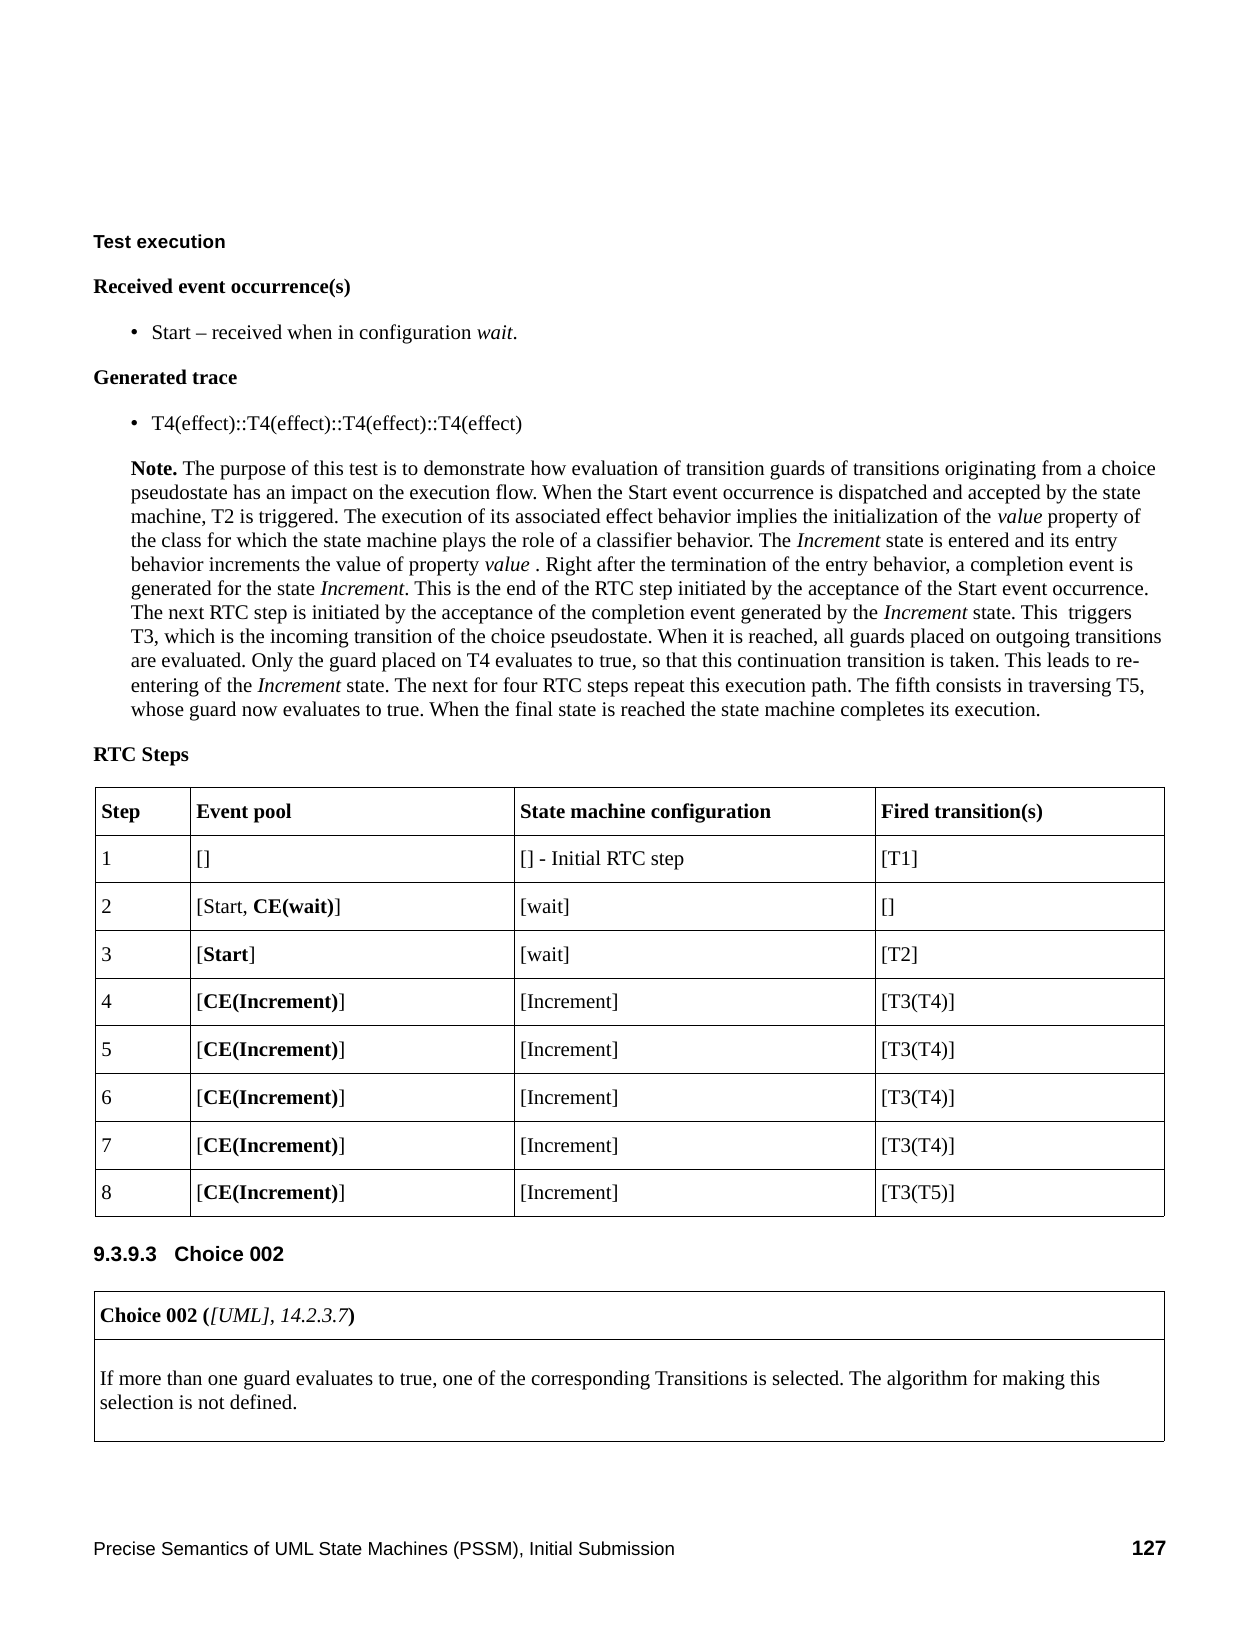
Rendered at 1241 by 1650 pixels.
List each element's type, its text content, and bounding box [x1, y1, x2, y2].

text Note. The purpose of this test is to demonstrate how evaluation of transition guards of transitions originating from a choice pseudostate has an impact on the execution flow. When the Start event occurrence is dispatched and accepted by the state machine, T2 is triggered. The execution of its associated effect behavior implies the initialization of the value property of the class for which the state machine plays the role of a classifier behavior. The Increment state is entered and its entry behavior increments the value of property value . Right after the termination of the entry behavior, a completion event is generated for the state Increment. This is the end of the RTC step initiated by the acceptance of the Start event occurrence. The next RTC step is initiated by the acceptance of the completion event generated by the Increment state. This triggers T3, which is the incoming transition of the choice pseudostate. When it is reached, all guards placed on outgoing transitions are evaluated. Only the guard placed on T4 evaluates to true, so that this continuation transition is taken. This leads to re-entering of the Increment state. The next for four RTC steps repeat this execution path. The fifth consists in traversing T5, whose guard now evaluates to true. When the final state is reached the state machine completes its execution. [131, 456, 1164, 721]
table_cell [] - Initial RTC step [515, 836, 875, 882]
table_cell [wait] [515, 883, 875, 930]
table_cell [] [876, 883, 1164, 930]
text RTC Steps [93, 742, 1164, 766]
table_cell 3 [96, 931, 190, 978]
table_cell [wait] [515, 931, 875, 978]
table_cell [Start, CE(wait)] [191, 883, 514, 930]
table_cell [Increment] [515, 1170, 875, 1216]
table_cell [T1] [876, 836, 1164, 882]
table_cell [T3(T4)] [876, 1074, 1164, 1121]
text Generated trace [93, 365, 1164, 389]
table_cell [T2] [876, 931, 1164, 978]
text Received event occurrence(s) [93, 274, 1164, 298]
table_cell [CE(Increment)] [191, 1122, 514, 1168]
table_header State machine configuration [515, 788, 875, 834]
table_header Fired transition(s) [876, 788, 1164, 834]
table_header Event pool [191, 788, 514, 834]
table_cell 5 [96, 1026, 190, 1073]
subtitle Test execution [93, 231, 1164, 253]
table_cell If more than one guard evaluates to true, one of the corresponding Transitions is selected. The algorithm for making this selection is not defined. [95, 1340, 1164, 1441]
table_cell [T3(T4)] [876, 979, 1164, 1025]
table_cell [Increment] [515, 1122, 875, 1168]
table_cell 4 [96, 979, 190, 1025]
table_cell 8 [96, 1170, 190, 1216]
table_cell [Increment] [515, 1074, 875, 1121]
table_header Choice 002 ([UML], 14.2.3.7) [95, 1292, 1164, 1339]
subtitle Choice 002 [93, 1241, 1164, 1266]
list Start – received when in configuration wait. [131, 319, 1164, 344]
table_cell 1 [96, 836, 190, 882]
table_cell [Increment] [515, 1026, 875, 1073]
list T4(effect)::T4(effect)::T4(effect)::T4(effect) [131, 410, 1164, 435]
table_cell 2 [96, 883, 190, 930]
table_cell [CE(Increment)] [191, 1074, 514, 1121]
table_cell [Increment] [515, 979, 875, 1025]
table_cell [Start] [191, 931, 514, 978]
table_header Step [96, 788, 190, 834]
table_cell [CE(Increment)] [191, 1026, 514, 1073]
table_cell 6 [96, 1074, 190, 1121]
table_cell 7 [96, 1122, 190, 1168]
table_cell [T3(T4)] [876, 1026, 1164, 1073]
table_cell [CE(Increment)] [191, 979, 514, 1025]
table_cell [] [191, 836, 514, 882]
table_cell [T3(T5)] [876, 1170, 1164, 1216]
table_cell [T3(T4)] [876, 1122, 1164, 1168]
table_cell [CE(Increment)] [191, 1170, 514, 1216]
